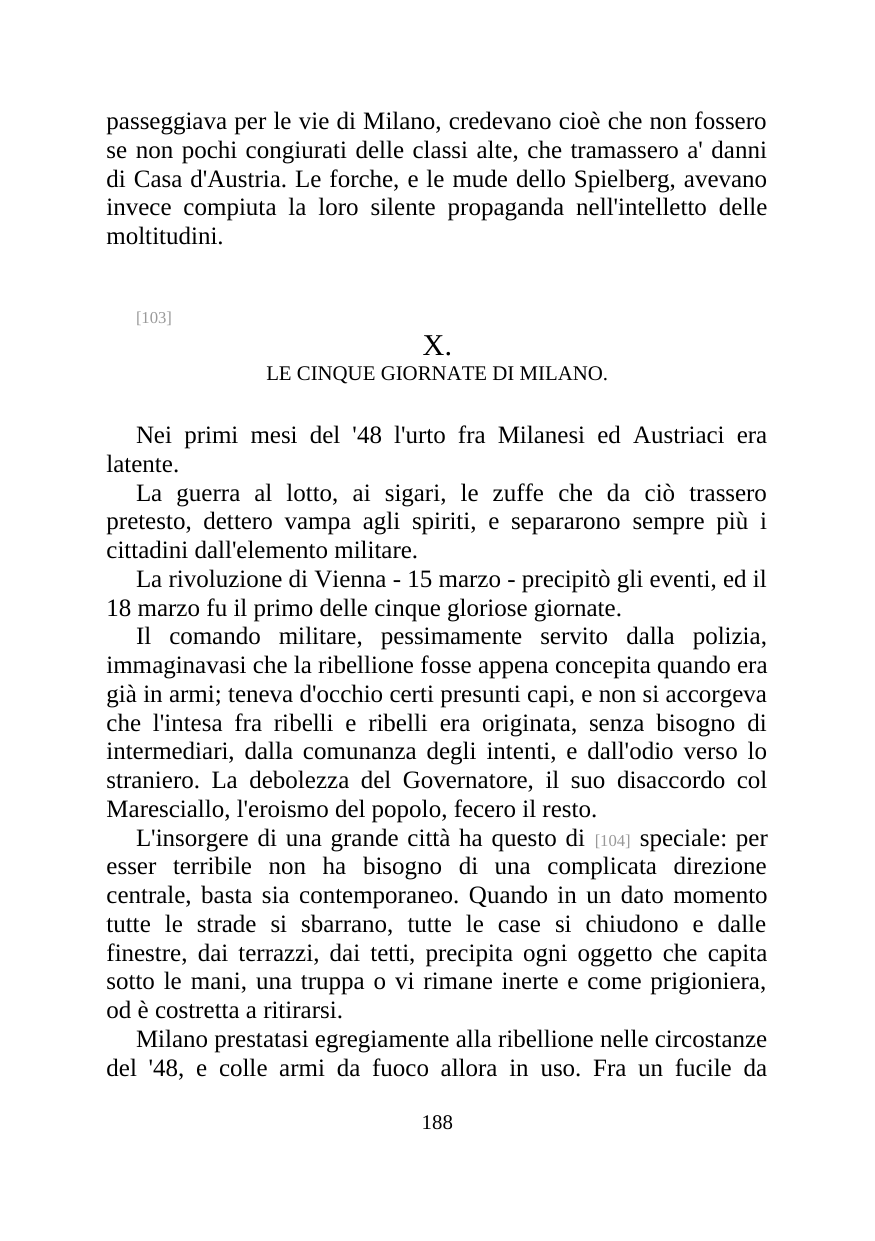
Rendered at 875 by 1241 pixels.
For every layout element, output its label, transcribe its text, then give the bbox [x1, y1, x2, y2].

text Il comando militare, pessimamente servito dalla polizia, immaginavasi che la ribellione fosse appena concepita quando era già in armi; teneva d'occhio certi presunti capi, e non si accorgeva che l'intesa fra ribelli e ribelli era originata, senza bisogno di intermediari, dalla comunanza degli intenti, e dall'odio verso lo straniero. La debolezza del Governatore, il suo disaccordo col Maresciallo, l'eroismo del popolo, fecero il resto. [106, 621, 768, 823]
text La guerra al lotto, ai sigari, le zuffe che da ciò trassero pretesto, dettero vampa agli spiriti, e separarono sempre più i cittadini dall'elemento militare. [106, 478, 768, 564]
text passeggiava per le vie di Milano, credevano cioè che non fossero se non pochi congiurati delle classi alte, che tramassero a' danni di Casa d'Austria. Le forche, e le mude dello Spielberg, avevano invece compiuta la loro silente propaganda nell'intelletto delle moltitudini. [106, 106, 768, 250]
text Nei primi mesi del '48 l'urto fra Milanesi ed Austriaci era latente. [106, 420, 768, 478]
text L'insorgere di una grande città ha questo di [104] speciale: per esser terribile non ha bisogno di una complicata direzione centrale, basta sia contemporaneo. Quando in un dato momento tutte le strade si sbarrano, tutte le case si chiudono e dalle finestre, dai terrazzi, dai tetti, precipita ogni oggetto che capita sotto le mani, una truppa o vi rimane inerte e come prigioniera, od è costretta a ritirarsi. [106, 823, 768, 1024]
subtitle LE CINQUE GIORNATE DI MILANO. [106, 361, 768, 385]
subtitle X. [106, 327, 768, 361]
text La rivoluzione di Vienna - 15 marzo - precipitò gli eventi, ed il 18 marzo fu il primo delle cinque gloriose giornate. [106, 564, 768, 621]
text Milano prestatasi egregiamente alla ribellione nelle circostanze del '48, e colle armi da fuoco allora in uso. Fra un fucile da [106, 1024, 768, 1081]
text [103] [106, 307, 768, 327]
